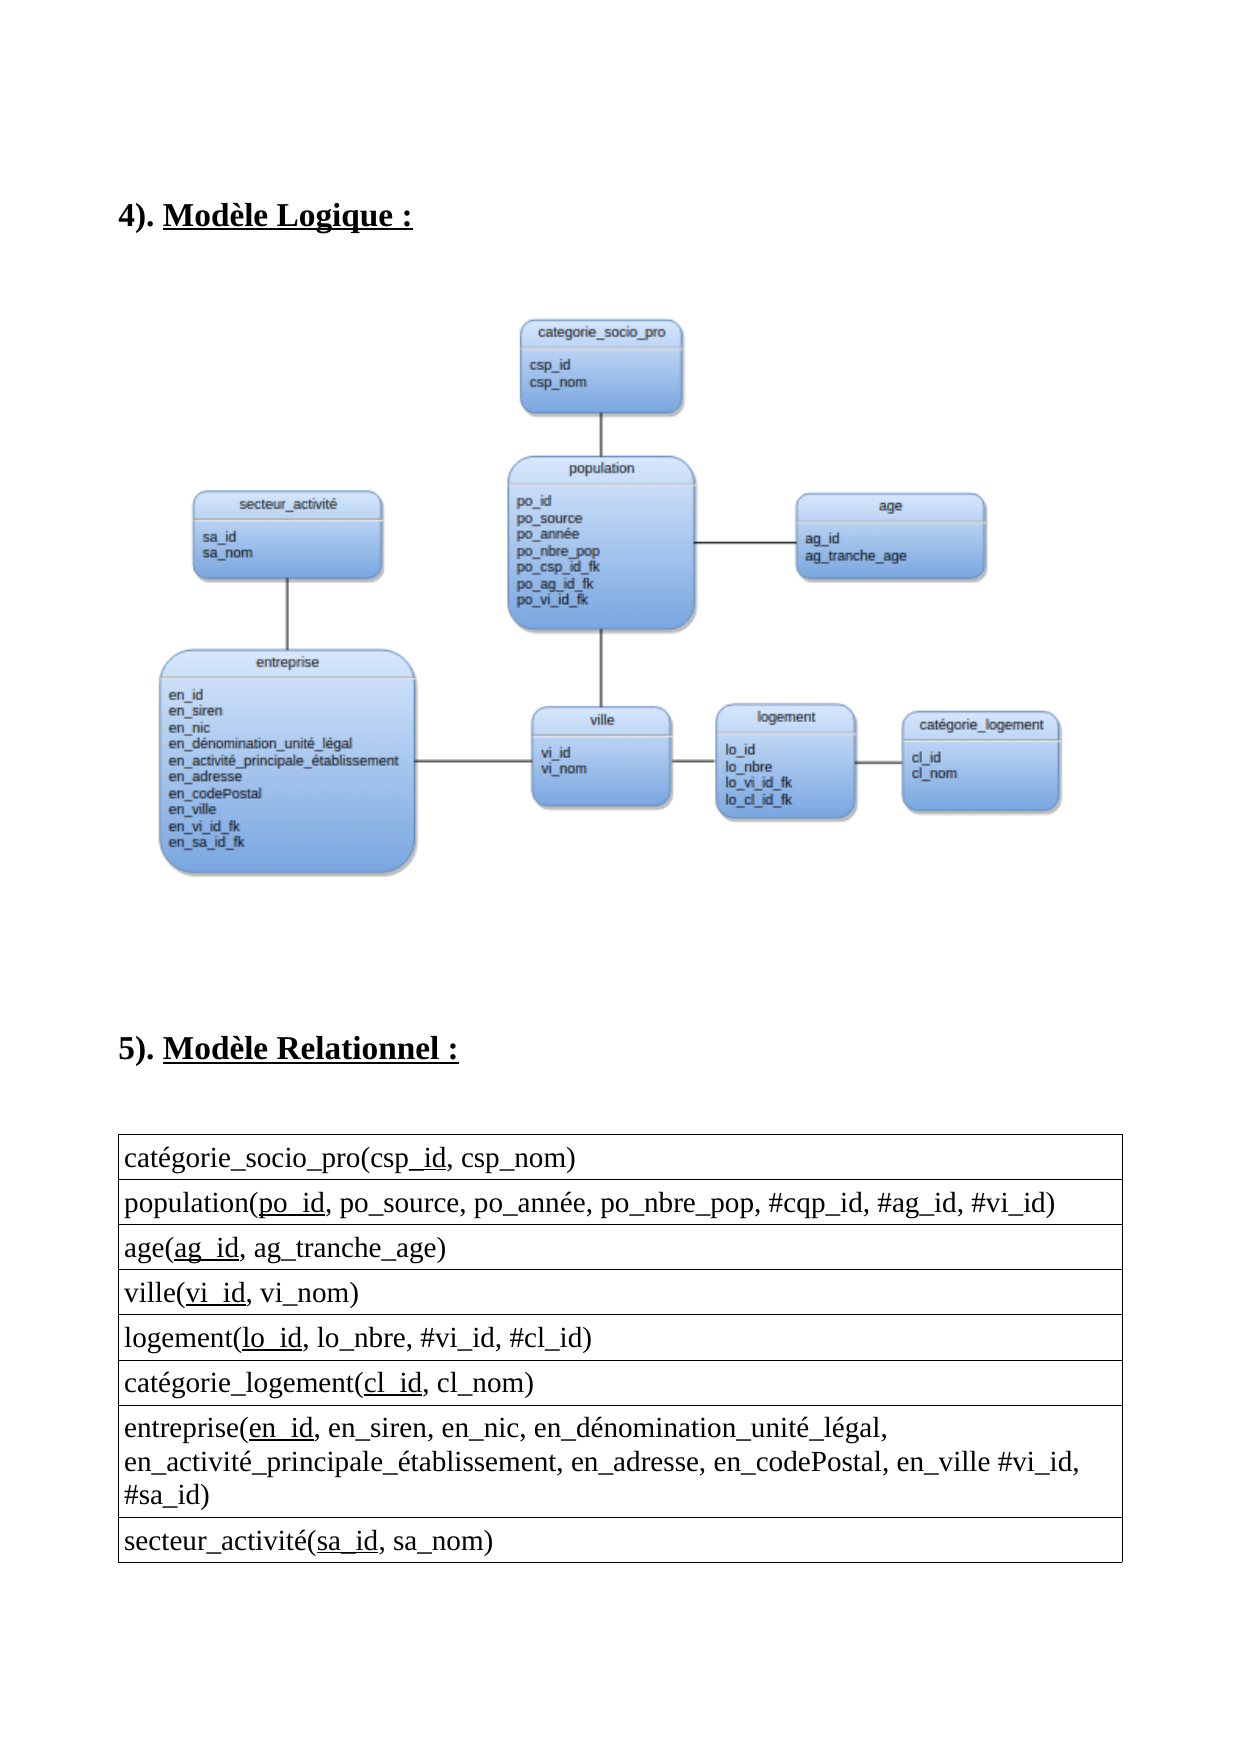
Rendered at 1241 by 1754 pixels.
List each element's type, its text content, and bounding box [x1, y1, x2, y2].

table_header catégorie_socio_pro(csp_id, csp_nom) [119, 1135, 1122, 1179]
text 5). Modèle Relationnel : [118, 1028, 1122, 1067]
table_cell ville(vi_id, vi_nom) [119, 1270, 1122, 1314]
table_cell secteur_activité(sa_id, sa_nom) [119, 1518, 1122, 1562]
text 4). Modèle Logique : [118, 195, 1122, 233]
table_cell catégorie_logement(cl_id, cl_nom) [119, 1361, 1122, 1404]
picture [142, 273, 1072, 891]
table_cell population(po_id, po_source, po_année, po_nbre_pop, #cqp_id, #ag_id, #vi_id) [119, 1180, 1122, 1224]
table_cell age(ag_id, ag_tranche_age) [119, 1225, 1122, 1269]
table_cell logement(lo_id, lo_nbre, #vi_id, #cl_id) [119, 1315, 1122, 1359]
table_cell entreprise(en_id, en_siren, en_nic, en_dénomination_unité_légal, en_activité_principale_établissement, en_adresse, en_codePostal, en_ville #vi_id, #sa_id) [119, 1406, 1122, 1517]
